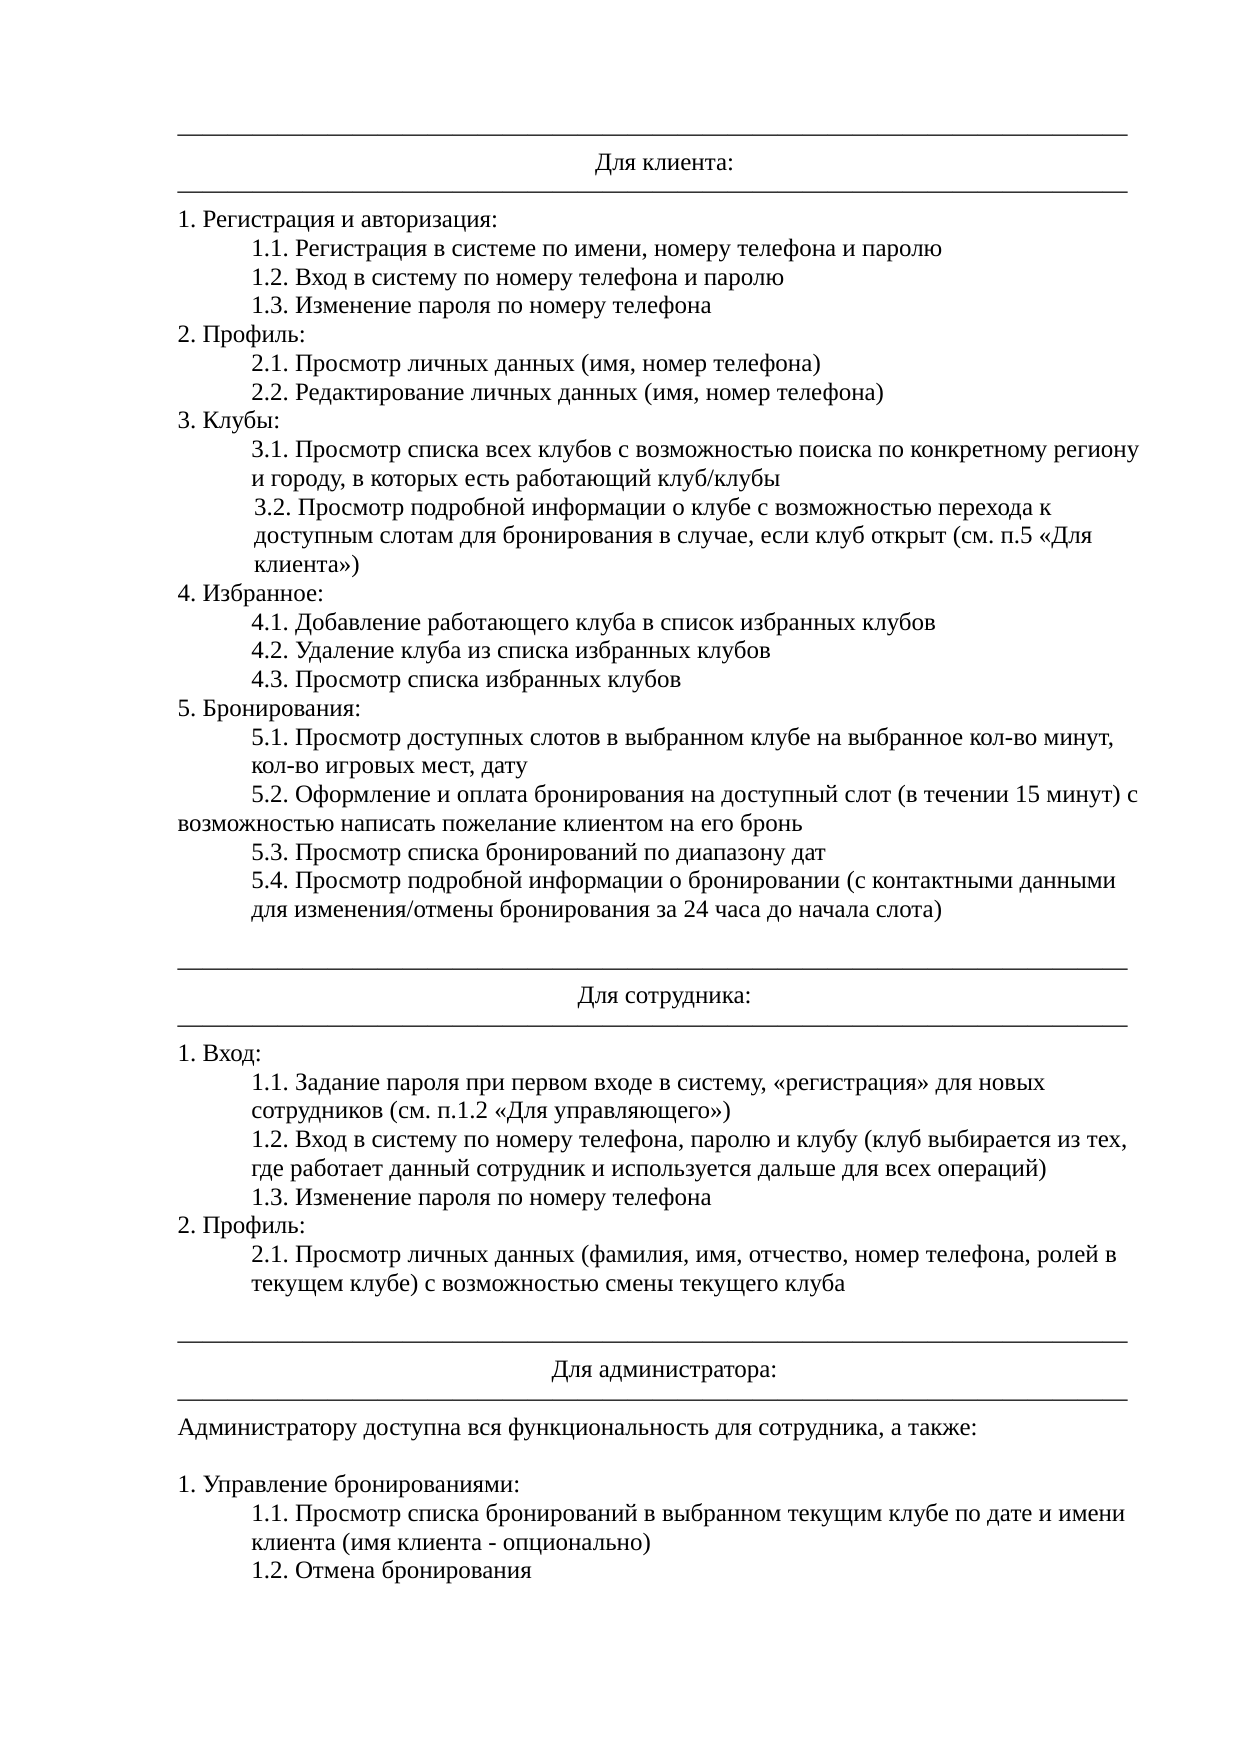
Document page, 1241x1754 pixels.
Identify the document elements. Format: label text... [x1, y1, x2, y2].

text —————————————————————————————————————— [177, 1326, 1152, 1354]
text 2.1. Просмотр личных данных (имя, номер телефона) [177, 348, 1152, 377]
text 5.2. Оформление и оплата бронирования на доступный слот (в течении 15 минут) с возможностью написать пожелание клиентом на его бронь [177, 779, 1152, 837]
text 2. Профиль: [177, 1211, 1152, 1239]
text 1. Управление бронированиями: [177, 1469, 1152, 1498]
text 1.1. Регистрация в системе по имени, номеру телефона и паролю [177, 233, 1152, 262]
text Администратору доступна вся функциональность для сотрудника, а также: [177, 1412, 1152, 1441]
text —————————————————————————————————————— [177, 1383, 1152, 1412]
text 1.2. Вход в систему по номеру телефона, паролю и клубу (клуб выбирается из тех, где работает данный сотрудник и используется дальше для всех операций) [177, 1124, 1152, 1182]
text 2.2. Редактирование личных данных (имя, номер телефона) [177, 377, 1152, 406]
text 1.2. Отмена бронирования [177, 1556, 1152, 1584]
text 1. Регистрация и авторизация: [177, 204, 1152, 233]
text 1.3. Изменение пароля по номеру телефона [177, 1182, 1152, 1211]
text 4.1. Добавление работающего клуба в список избранных клубов [177, 607, 1152, 636]
text 1. Вход: [177, 1038, 1152, 1067]
text 1.2. Вход в систему по номеру телефона и паролю [177, 262, 1152, 291]
text 4.3. Просмотр списка избранных клубов [177, 664, 1152, 693]
text 2. Профиль: [177, 319, 1152, 348]
text 2.1. Просмотр личных данных (фамилия, имя, отчество, номер телефона, ролей в текущем клубе) с возможностью смены текущего клуба [177, 1239, 1152, 1297]
text —————————————————————————————————————— [177, 1009, 1152, 1038]
text 1.1. Просмотр списка бронирований в выбранном текущим клубе по дате и имени клиента (имя клиента - опционально) [236, 1498, 1152, 1556]
text 1.1. Задание пароля при первом входе в систему, «регистрация» для новых сотрудников (см. п.1.2 «Для управляющего») [177, 1067, 1152, 1124]
text 5. Бронирования: [177, 693, 1152, 722]
text Для сотрудника: [177, 981, 1152, 1009]
text 5.4. Просмотр подробной информации о бронировании (с контактными данными для изменения/отмены бронирования за 24 часа до начала слота) [177, 866, 1152, 923]
text 5.1. Просмотр доступных слотов в выбранном клубе на выбранное кол-во минут, кол-во игровых мест, дату [177, 722, 1152, 779]
text 4. Избранное: [177, 578, 1152, 607]
text 3.2. Просмотр подробной информации о клубе с возможностью перехода к доступным слотам для бронирования в случае, если клуб открыт (см. п.5 «Для клиента») [201, 492, 1152, 578]
text —————————————————————————————————————— [177, 118, 1152, 147]
text Для администратора: [177, 1354, 1152, 1383]
text —————————————————————————————————————— [177, 176, 1152, 204]
text 3. Клубы: [177, 406, 1152, 434]
text 3.1. Просмотр списка всех клубов с возможностью поиска по конкретному региону и городу, в которых есть работающий клуб/клубы [177, 434, 1152, 492]
text 4.2. Удаление клуба из списка избранных клубов [177, 636, 1152, 664]
text 1.3. Изменение пароля по номеру телефона [177, 291, 1152, 319]
text 5.3. Просмотр списка бронирований по диапазону дат [177, 837, 1152, 866]
text —————————————————————————————————————— [177, 952, 1152, 981]
text Для клиента: [177, 147, 1152, 176]
